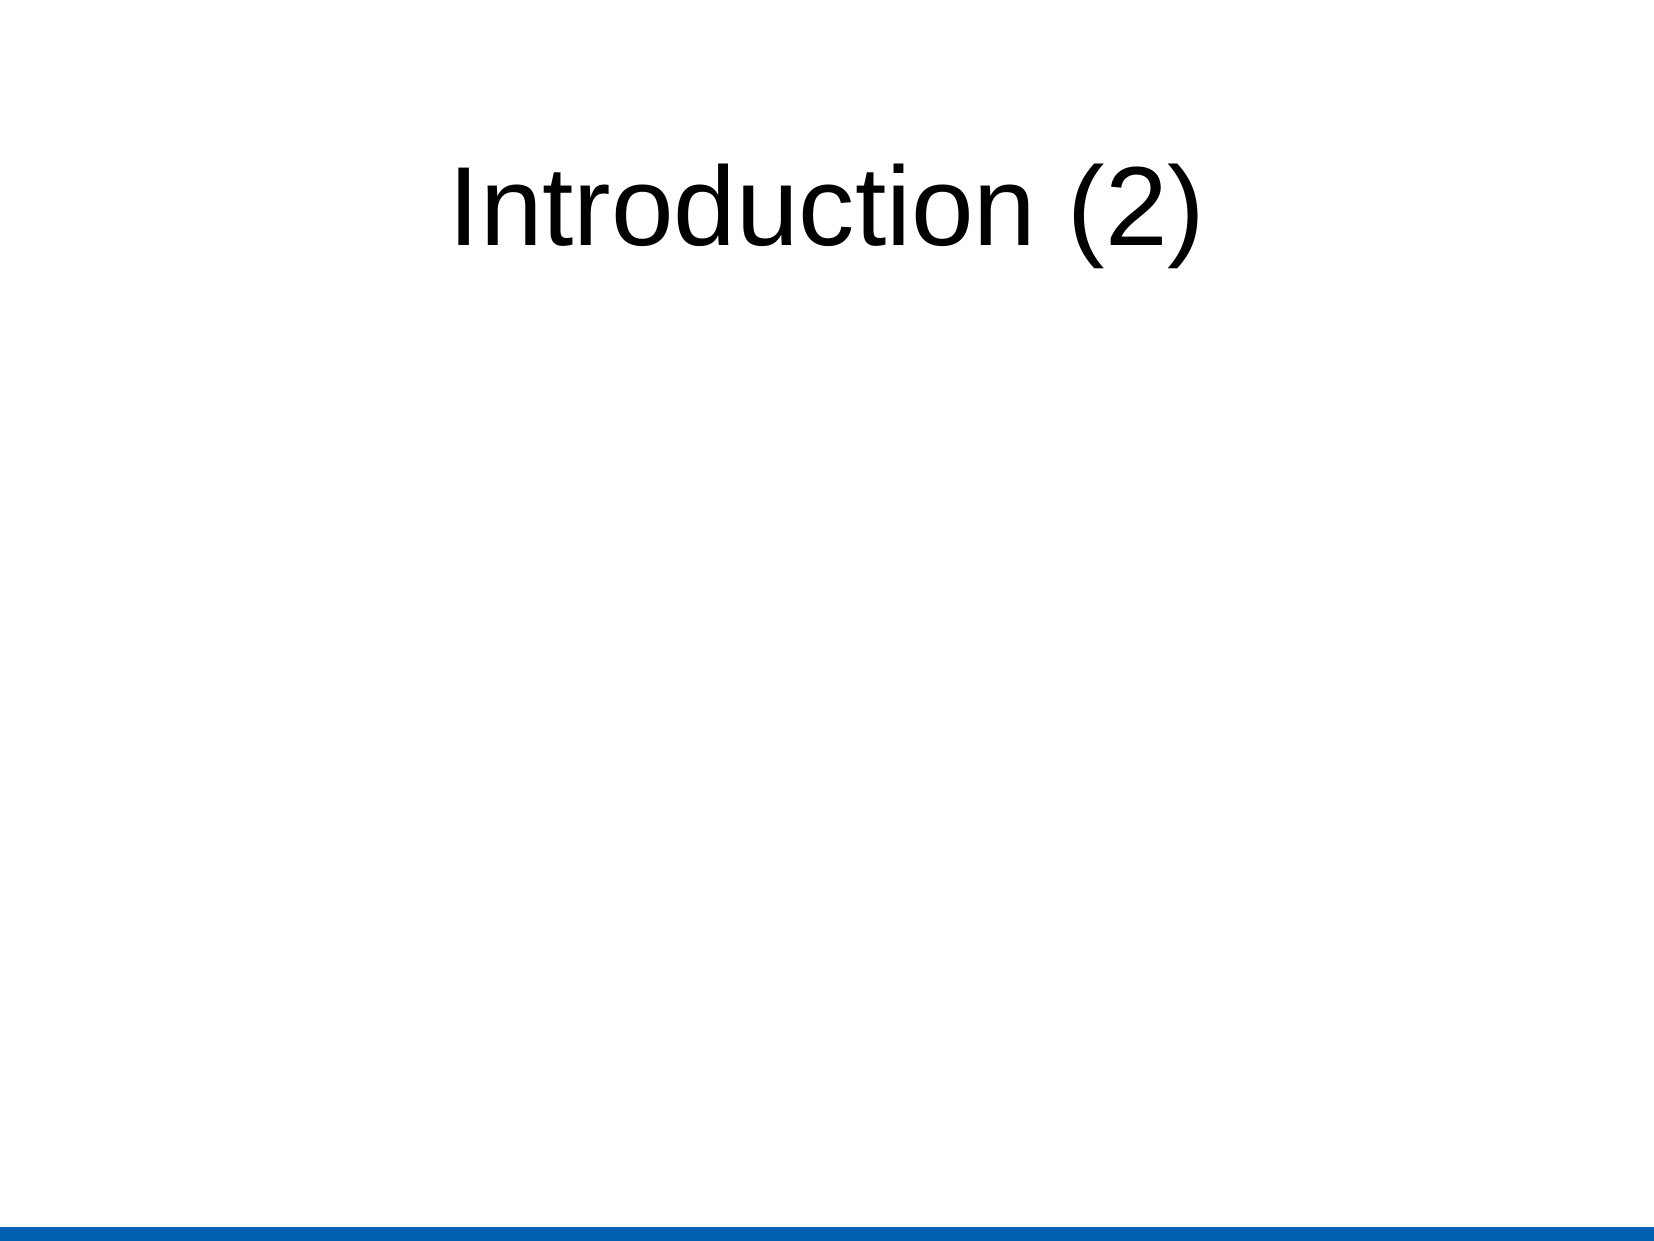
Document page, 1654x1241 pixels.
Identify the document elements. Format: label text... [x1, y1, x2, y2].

title Introduction (2) [121, 102, 1533, 311]
